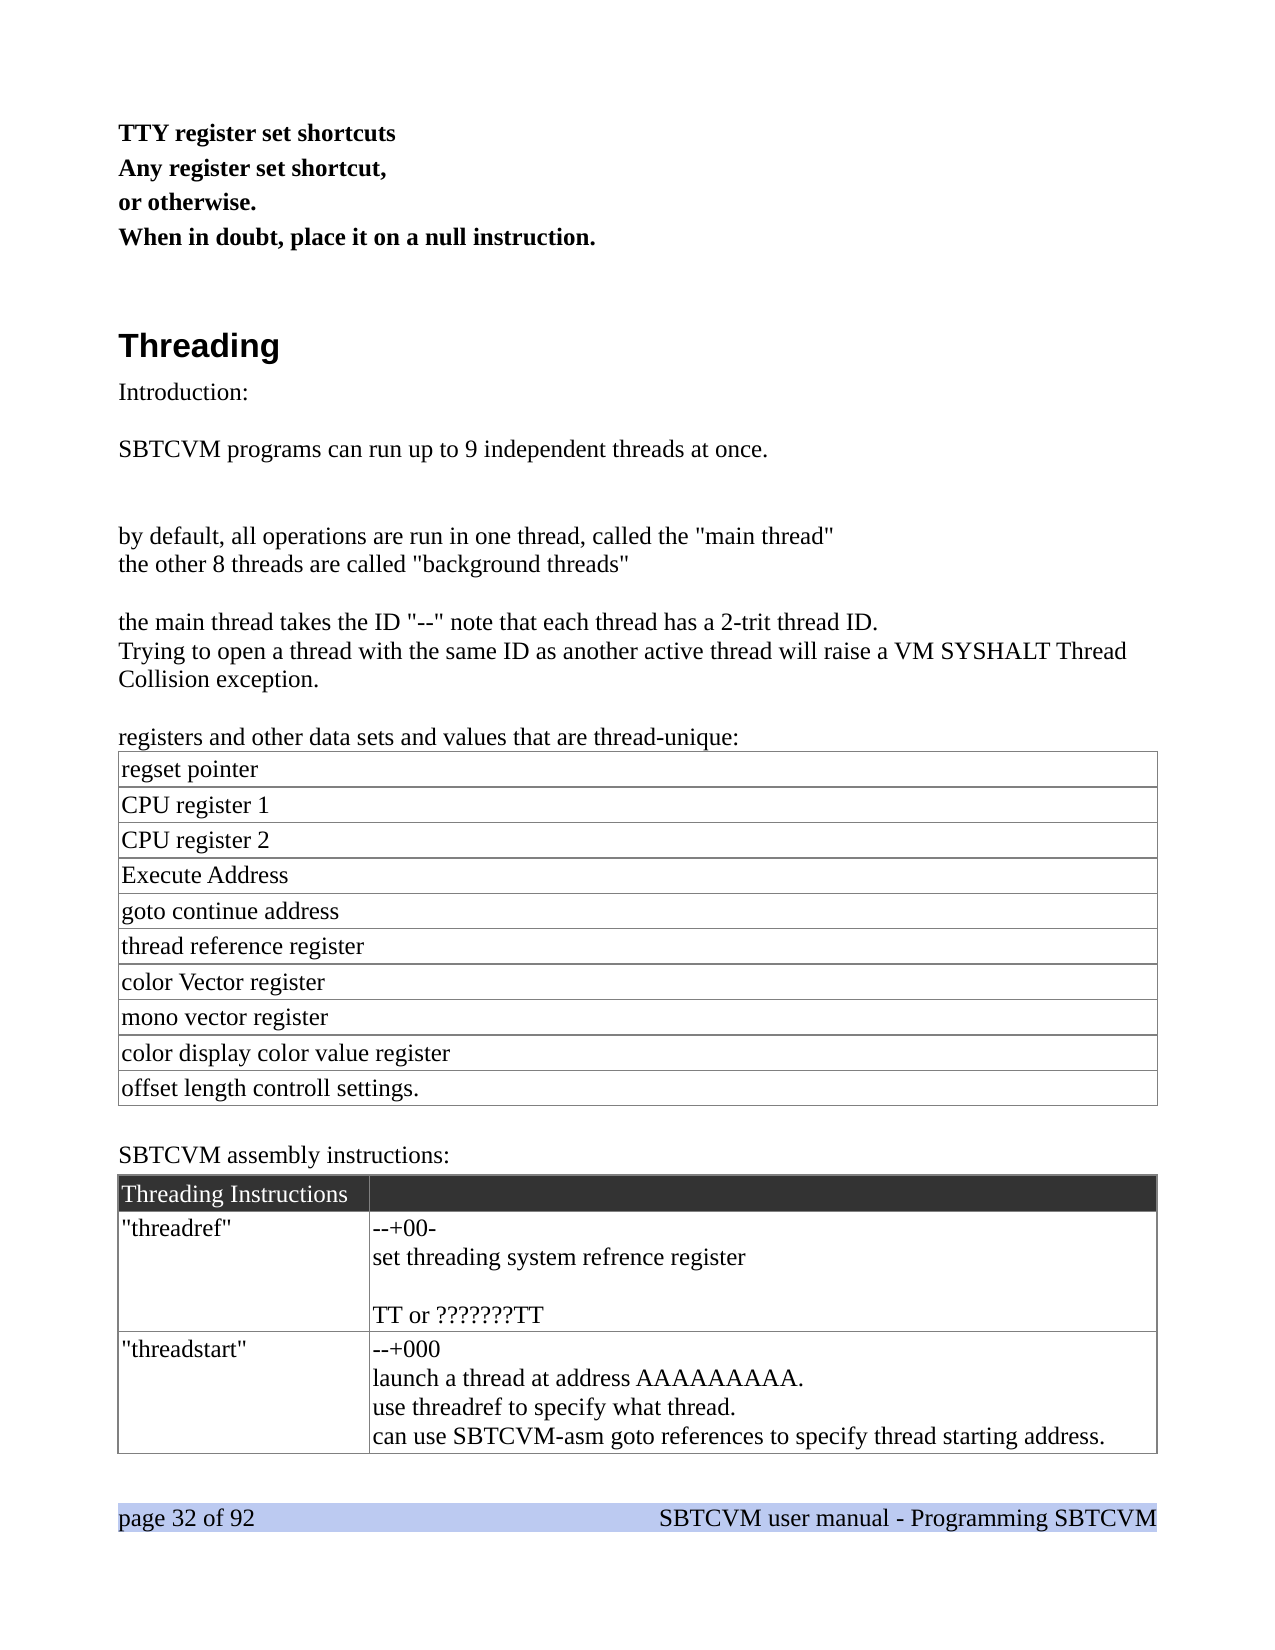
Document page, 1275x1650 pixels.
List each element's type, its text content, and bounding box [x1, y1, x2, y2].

table_cell "threadref" [119, 1212, 369, 1331]
table_header [370, 1176, 1156, 1211]
table_header Threading Instructions [119, 1176, 369, 1211]
table_cell offset length controll settings. [119, 1071, 1157, 1105]
table_cell CPU register 1 [119, 788, 1157, 822]
table_cell color Vector register [119, 965, 1157, 999]
table_cell mono vector register [119, 1000, 1157, 1034]
subtitle Threading [118, 326, 1157, 364]
table_cell --+00- set threading system refrence register TT or ???????TT [370, 1212, 1156, 1331]
table_cell thread reference register [119, 929, 1157, 963]
text TTY register set shortcuts Any register set shortcut, or otherwise. When in doubt, place it on a null instruction. [118, 118, 1157, 250]
table_cell CPU register 2 [119, 823, 1157, 857]
table_cell Execute Address [119, 859, 1157, 892]
table_cell "threadstart" [119, 1332, 369, 1452]
table_cell --+000 launch a thread at address AAAAAAAAA. use threadref to specify what thread. can use SBTCVM-asm goto references to specify thread starting address. [370, 1332, 1156, 1452]
text SBTCVM assembly instructions: [118, 1106, 1157, 1169]
table_cell goto continue address [119, 894, 1157, 928]
table_cell color display color value register [119, 1036, 1157, 1069]
text Introduction: SBTCVM programs can run up to 9 independent threads at once. by default, all operations are run in one thread, called the "main thread" the other 8 threads are called "background threads" the main thread takes the ID "--" note that each thread has a 2-trit thread ID. Trying to open a thread with the same ID as another active thread will raise a VM SYSHALT Thread Collision exception. registers and other data sets and values that are thread-unique: [118, 377, 1157, 751]
table_header regset pointer [119, 752, 1157, 786]
